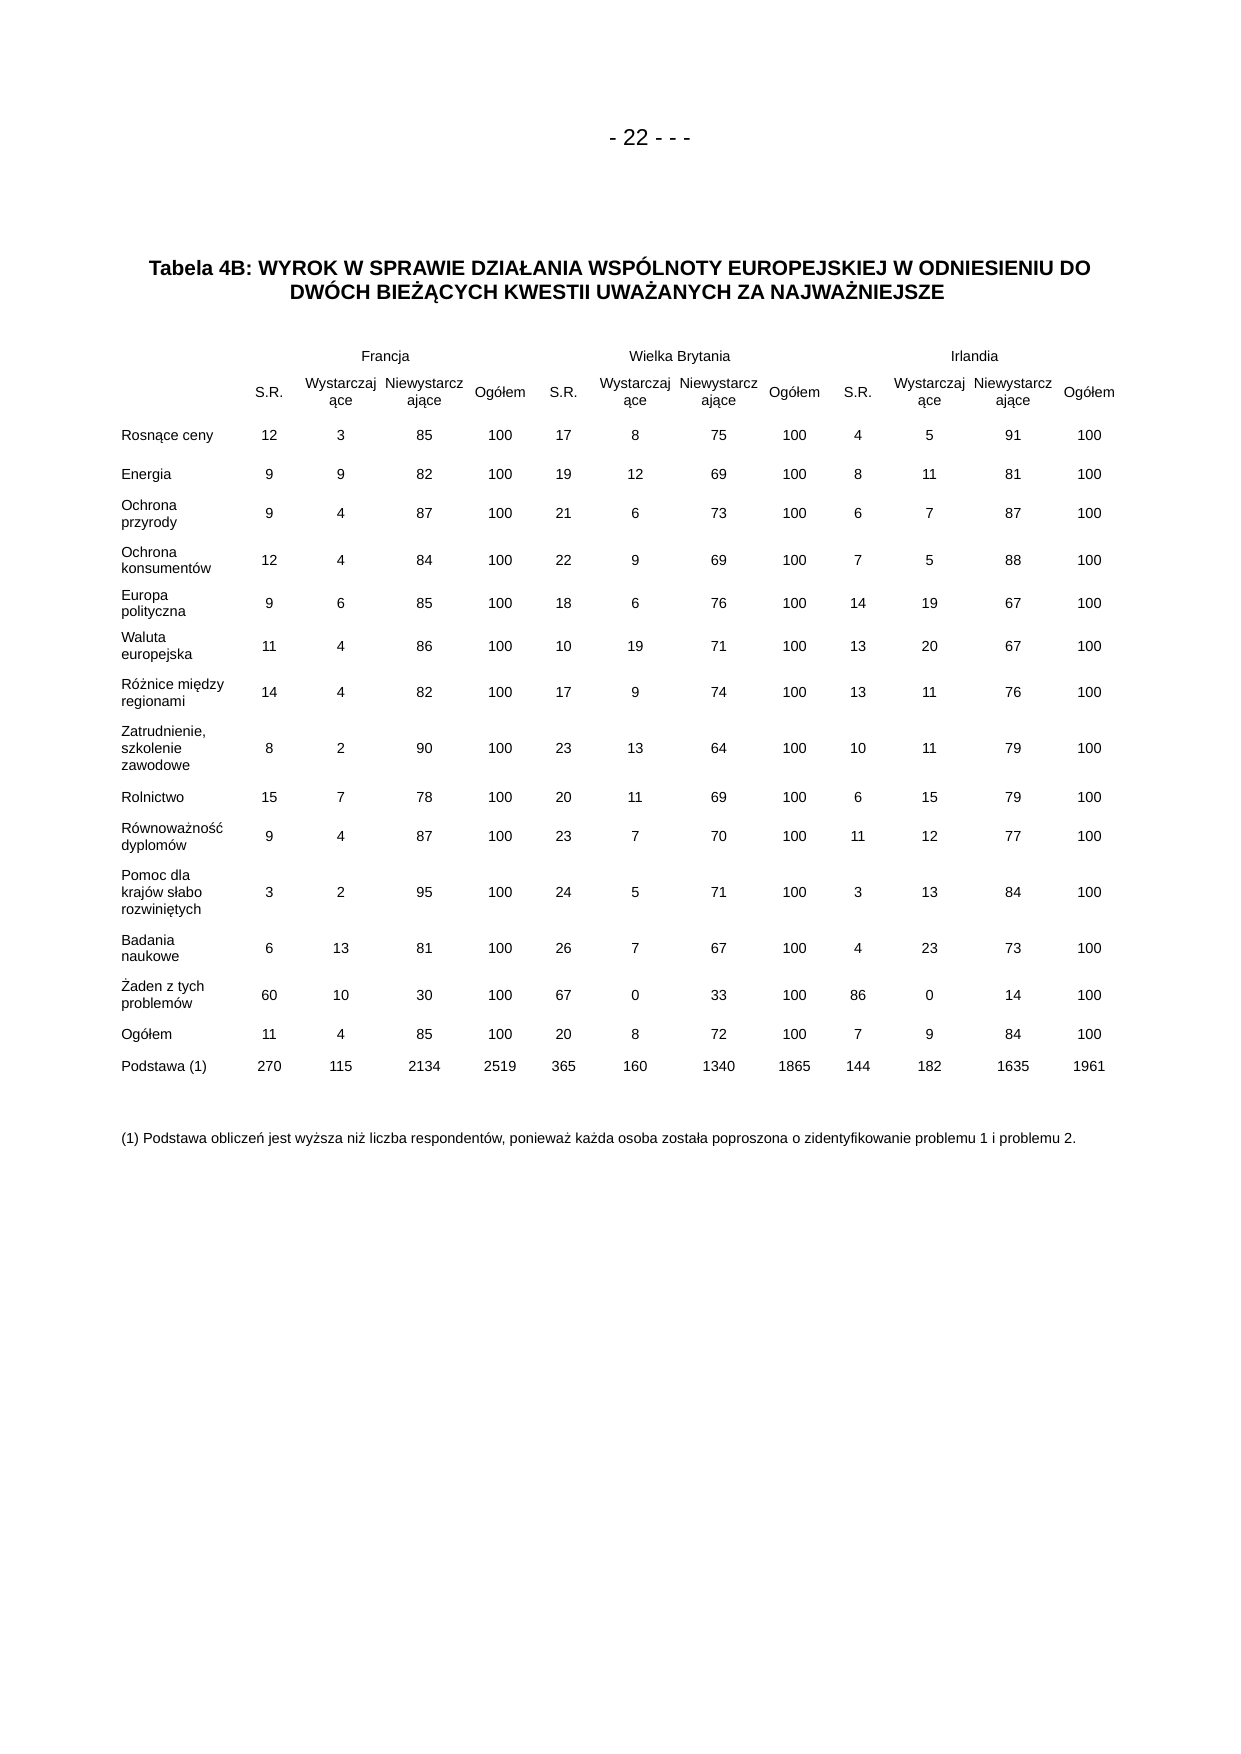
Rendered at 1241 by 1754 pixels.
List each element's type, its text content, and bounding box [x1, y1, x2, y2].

table_cell 4 [300, 623, 381, 669]
table_cell 6 [827, 781, 889, 813]
table_cell 182 [889, 1050, 970, 1083]
table_cell 7 [827, 1018, 889, 1050]
table_cell 3 [300, 412, 381, 458]
table_cell 12 [238, 412, 300, 458]
table_cell 100 [762, 583, 827, 623]
table_cell [889, 1083, 970, 1115]
table_cell 12 [595, 458, 676, 490]
table_cell 11 [827, 813, 889, 860]
table_cell 8 [595, 412, 676, 458]
table_cell 115 [300, 1050, 381, 1083]
table_cell 86 [381, 623, 467, 669]
table_cell 85 [381, 412, 467, 458]
table_cell [238, 1083, 300, 1115]
table_cell Niewystarczające [970, 372, 1056, 412]
table_cell Irlandia [827, 340, 1122, 372]
table_cell 100 [468, 412, 532, 458]
table_cell Podstawa (1) [118, 1050, 238, 1083]
table_cell 81 [970, 458, 1056, 490]
table_cell 73 [970, 925, 1056, 971]
table_cell 67 [970, 583, 1056, 623]
table_cell Badania naukowe [118, 925, 238, 971]
table_cell 88 [970, 537, 1056, 583]
table_cell 100 [1056, 1018, 1122, 1050]
table_cell 84 [381, 537, 467, 583]
table_cell 144 [827, 1050, 889, 1083]
table_cell 100 [1056, 669, 1122, 716]
table_cell 69 [676, 458, 762, 490]
table_cell 85 [381, 583, 467, 623]
table_cell 100 [762, 860, 827, 925]
table_cell 10 [300, 971, 381, 1018]
table_cell [595, 1083, 676, 1115]
table_cell 84 [970, 1018, 1056, 1050]
table_cell [970, 1083, 1056, 1115]
table_cell 0 [595, 971, 676, 1018]
table_cell 100 [468, 1018, 532, 1050]
table_cell 4 [300, 669, 381, 716]
table_cell 70 [676, 813, 762, 860]
table_cell 100 [1056, 716, 1122, 781]
table_cell 15 [889, 781, 970, 813]
table_cell 67 [970, 623, 1056, 669]
table_cell 100 [762, 971, 827, 1018]
table_cell 6 [595, 583, 676, 623]
table_cell 6 [595, 490, 676, 537]
table_cell 8 [238, 716, 300, 781]
table_cell 100 [762, 458, 827, 490]
table_cell Wielka Brytania [533, 340, 827, 372]
table_cell 11 [889, 716, 970, 781]
table_cell Ogółem [118, 1018, 238, 1050]
table_cell 71 [676, 623, 762, 669]
table_cell 100 [468, 583, 532, 623]
table_cell 24 [533, 860, 594, 925]
table_cell 100 [468, 925, 532, 971]
table_cell 9 [595, 537, 676, 583]
table_cell [827, 1083, 889, 1115]
table_cell 74 [676, 669, 762, 716]
table_cell 11 [238, 623, 300, 669]
table_cell 11 [595, 781, 676, 813]
table_cell 20 [533, 781, 594, 813]
table_cell 20 [533, 1018, 594, 1050]
table_cell 7 [889, 490, 970, 537]
table_cell 90 [381, 716, 467, 781]
table_cell 10 [827, 716, 889, 781]
table_cell 5 [595, 860, 676, 925]
table_cell 1865 [762, 1050, 827, 1083]
table_cell 160 [595, 1050, 676, 1083]
table_cell 3 [238, 860, 300, 925]
table_cell Żaden z tych problemów [118, 971, 238, 1018]
table_cell 79 [970, 781, 1056, 813]
table_cell Energia [118, 458, 238, 490]
table_cell 1961 [1056, 1050, 1122, 1083]
table_cell 15 [238, 781, 300, 813]
table_cell [595, 308, 676, 340]
table_cell 100 [468, 860, 532, 925]
table_cell Wystarczające [595, 372, 676, 412]
table_cell 4 [300, 1018, 381, 1050]
table_cell [238, 308, 300, 340]
table_cell 60 [238, 971, 300, 1018]
table_cell 2 [300, 860, 381, 925]
table_cell 12 [238, 537, 300, 583]
table_cell 100 [468, 813, 532, 860]
table_cell 17 [533, 412, 594, 458]
table_cell S.R. [827, 372, 889, 412]
table_cell 78 [381, 781, 467, 813]
table_cell 12 [889, 813, 970, 860]
table_cell 100 [762, 537, 827, 583]
table_cell 79 [970, 716, 1056, 781]
table_cell 82 [381, 669, 467, 716]
table_cell 14 [238, 669, 300, 716]
table_cell 100 [468, 490, 532, 537]
table_cell 100 [1056, 925, 1122, 971]
table_cell 4 [300, 490, 381, 537]
table_cell 6 [827, 490, 889, 537]
table_cell 100 [1056, 971, 1122, 1018]
table_cell 100 [1056, 458, 1122, 490]
table_cell [970, 308, 1056, 340]
table_cell 81 [381, 925, 467, 971]
table_cell 13 [595, 716, 676, 781]
table_cell 4 [827, 412, 889, 458]
table_cell S.R. [238, 372, 300, 412]
table_cell Wystarczające [300, 372, 381, 412]
table_cell 100 [468, 537, 532, 583]
table_cell 23 [889, 925, 970, 971]
table_cell 10 [533, 623, 594, 669]
table_cell 11 [238, 1018, 300, 1050]
table_cell 100 [1056, 583, 1122, 623]
table_cell 23 [533, 716, 594, 781]
table_cell [533, 1083, 594, 1115]
table_cell [889, 308, 970, 340]
table_cell 19 [595, 623, 676, 669]
table_cell 87 [970, 490, 1056, 537]
table_cell 67 [533, 971, 594, 1018]
table_cell 33 [676, 971, 762, 1018]
table_cell 100 [1056, 781, 1122, 813]
table_cell 13 [827, 623, 889, 669]
table_cell [533, 308, 594, 340]
table_cell [468, 308, 532, 340]
table_cell 87 [381, 813, 467, 860]
table_cell Europa polityczna [118, 583, 238, 623]
table_cell 73 [676, 490, 762, 537]
table_cell 8 [595, 1018, 676, 1050]
table_cell 3 [827, 860, 889, 925]
table_cell 84 [970, 860, 1056, 925]
table_cell 64 [676, 716, 762, 781]
table_cell [762, 308, 827, 340]
table_cell 19 [533, 458, 594, 490]
table_cell 100 [762, 669, 827, 716]
table_cell Wystarczające [889, 372, 970, 412]
table_cell (1) Podstawa obliczeń jest wyższa niż liczba respondentów, ponieważ każda osoba została poproszona o zidentyfikowanie problemu 1 i problemu 2. [118, 1115, 1122, 1161]
table_cell 100 [1056, 813, 1122, 860]
table_cell Pomoc dla krajów słabo rozwiniętych [118, 860, 238, 925]
table_cell 69 [676, 537, 762, 583]
table_cell S.R. [533, 372, 594, 412]
table_cell 100 [1056, 860, 1122, 925]
table_cell [827, 308, 889, 340]
table_cell 4 [300, 813, 381, 860]
table_cell [118, 308, 238, 340]
table_cell 6 [238, 925, 300, 971]
table_cell 2134 [381, 1050, 467, 1083]
table_cell Rosnące ceny [118, 412, 238, 458]
table_cell 9 [595, 669, 676, 716]
table_cell 14 [827, 583, 889, 623]
table_cell 100 [1056, 537, 1122, 583]
table_cell Ochrona przyrody [118, 490, 238, 537]
table_cell Zatrudnienie, szkolenie zawodowe [118, 716, 238, 781]
table_cell Niewystarczające [381, 372, 467, 412]
table_cell 72 [676, 1018, 762, 1050]
table_cell [300, 1083, 381, 1115]
table_cell 17 [533, 669, 594, 716]
table_cell 9 [238, 583, 300, 623]
table_cell Francja [238, 340, 532, 372]
table_cell 11 [889, 669, 970, 716]
table_cell [118, 372, 238, 412]
table_cell [118, 340, 238, 372]
table_cell [676, 1083, 762, 1115]
table_cell 6 [300, 583, 381, 623]
table_cell 100 [762, 623, 827, 669]
table_cell [1056, 308, 1122, 340]
table_cell [676, 308, 762, 340]
table_cell 100 [762, 925, 827, 971]
table_cell 100 [468, 458, 532, 490]
table_cell 82 [381, 458, 467, 490]
table_cell 7 [595, 813, 676, 860]
table_cell 5 [889, 537, 970, 583]
table_cell 270 [238, 1050, 300, 1083]
table_cell Różnice między regionami [118, 669, 238, 716]
table_cell 100 [762, 781, 827, 813]
table_cell Niewystarczające [676, 372, 762, 412]
table_cell 13 [300, 925, 381, 971]
table_cell [118, 1083, 238, 1115]
table_cell 365 [533, 1050, 594, 1083]
table_cell Równoważność dyplomów [118, 813, 238, 860]
table_cell 20 [889, 623, 970, 669]
table_cell 100 [468, 781, 532, 813]
table_cell 100 [468, 971, 532, 1018]
table_cell 86 [827, 971, 889, 1018]
table_cell 100 [762, 716, 827, 781]
table_cell [300, 308, 381, 340]
table_cell 1635 [970, 1050, 1056, 1083]
table_cell 95 [381, 860, 467, 925]
table_cell 100 [468, 716, 532, 781]
table_cell 100 [762, 412, 827, 458]
table_cell Ochrona konsumentów [118, 537, 238, 583]
table_cell 9 [300, 458, 381, 490]
table_cell 69 [676, 781, 762, 813]
table_cell 0 [889, 971, 970, 1018]
table_cell 75 [676, 412, 762, 458]
table_cell [762, 1083, 827, 1115]
table_cell 100 [1056, 412, 1122, 458]
table_cell 9 [238, 813, 300, 860]
table_cell 23 [533, 813, 594, 860]
table_cell 100 [468, 623, 532, 669]
table_cell 14 [970, 971, 1056, 1018]
table_cell 100 [1056, 623, 1122, 669]
table_cell [1056, 1083, 1122, 1115]
table_cell 91 [970, 412, 1056, 458]
table_cell 77 [970, 813, 1056, 860]
table_cell 1340 [676, 1050, 762, 1083]
table_cell 21 [533, 490, 594, 537]
table_cell 9 [238, 490, 300, 537]
table_cell 100 [762, 490, 827, 537]
table_cell 8 [827, 458, 889, 490]
table_cell 26 [533, 925, 594, 971]
table_cell 76 [676, 583, 762, 623]
table_cell 100 [468, 669, 532, 716]
table_cell 100 [762, 1018, 827, 1050]
table_cell 30 [381, 971, 467, 1018]
table_cell 4 [827, 925, 889, 971]
table_cell [468, 1083, 532, 1115]
table_cell 4 [300, 537, 381, 583]
table_cell 7 [300, 781, 381, 813]
table_cell 2519 [468, 1050, 532, 1083]
table_cell 2 [300, 716, 381, 781]
table_cell 5 [889, 412, 970, 458]
table_cell 100 [762, 813, 827, 860]
table_cell 85 [381, 1018, 467, 1050]
table_cell [381, 308, 467, 340]
table_cell 71 [676, 860, 762, 925]
table_cell 13 [827, 669, 889, 716]
table_cell Ogółem [468, 372, 532, 412]
table_cell 87 [381, 490, 467, 537]
table_cell Rolnictwo [118, 781, 238, 813]
table_cell 9 [238, 458, 300, 490]
table_header Tabela 4B: WYROK W SPRAWIE DZIAŁANIA WSPÓLNOTY EUROPEJSKIEJ W ODNIESIENIU DO DWÓCH BIEŻĄCYCH KWESTII UWAŻANYCH ZA NAJWAŻNIEJSZE [118, 252, 1122, 307]
table_cell [381, 1083, 467, 1115]
table_cell 18 [533, 583, 594, 623]
table_cell 100 [1056, 490, 1122, 537]
table_cell 76 [970, 669, 1056, 716]
table_cell 19 [889, 583, 970, 623]
table_cell 11 [889, 458, 970, 490]
table_cell 7 [595, 925, 676, 971]
table_cell 9 [889, 1018, 970, 1050]
table_cell Ogółem [762, 372, 827, 412]
table_cell 13 [889, 860, 970, 925]
table_cell Ogółem [1056, 372, 1122, 412]
table_cell 22 [533, 537, 594, 583]
table_cell 67 [676, 925, 762, 971]
table_cell 7 [827, 537, 889, 583]
table_cell Waluta europejska [118, 623, 238, 669]
